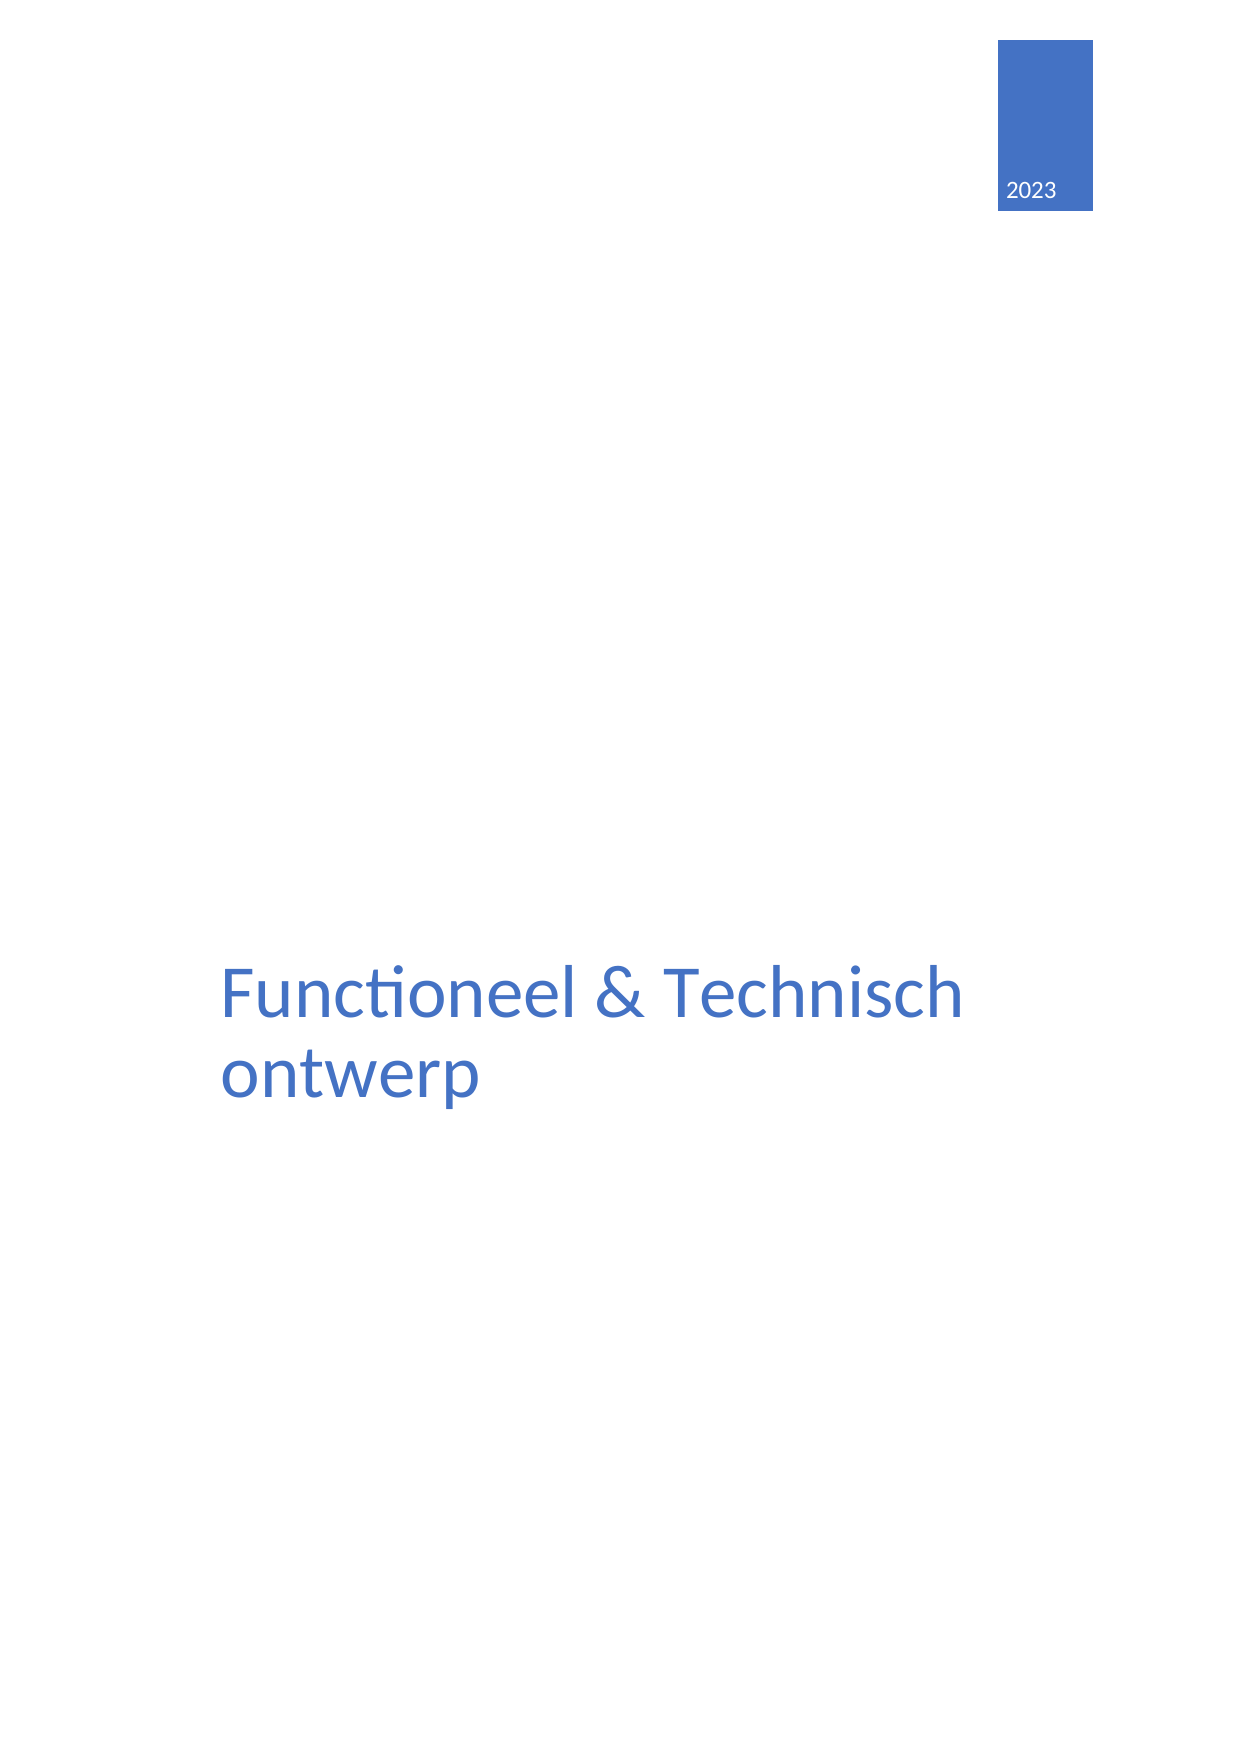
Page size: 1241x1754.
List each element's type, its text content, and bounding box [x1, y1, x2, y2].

text Functioneel & Technisch ontwerp [220, 951, 965, 1116]
